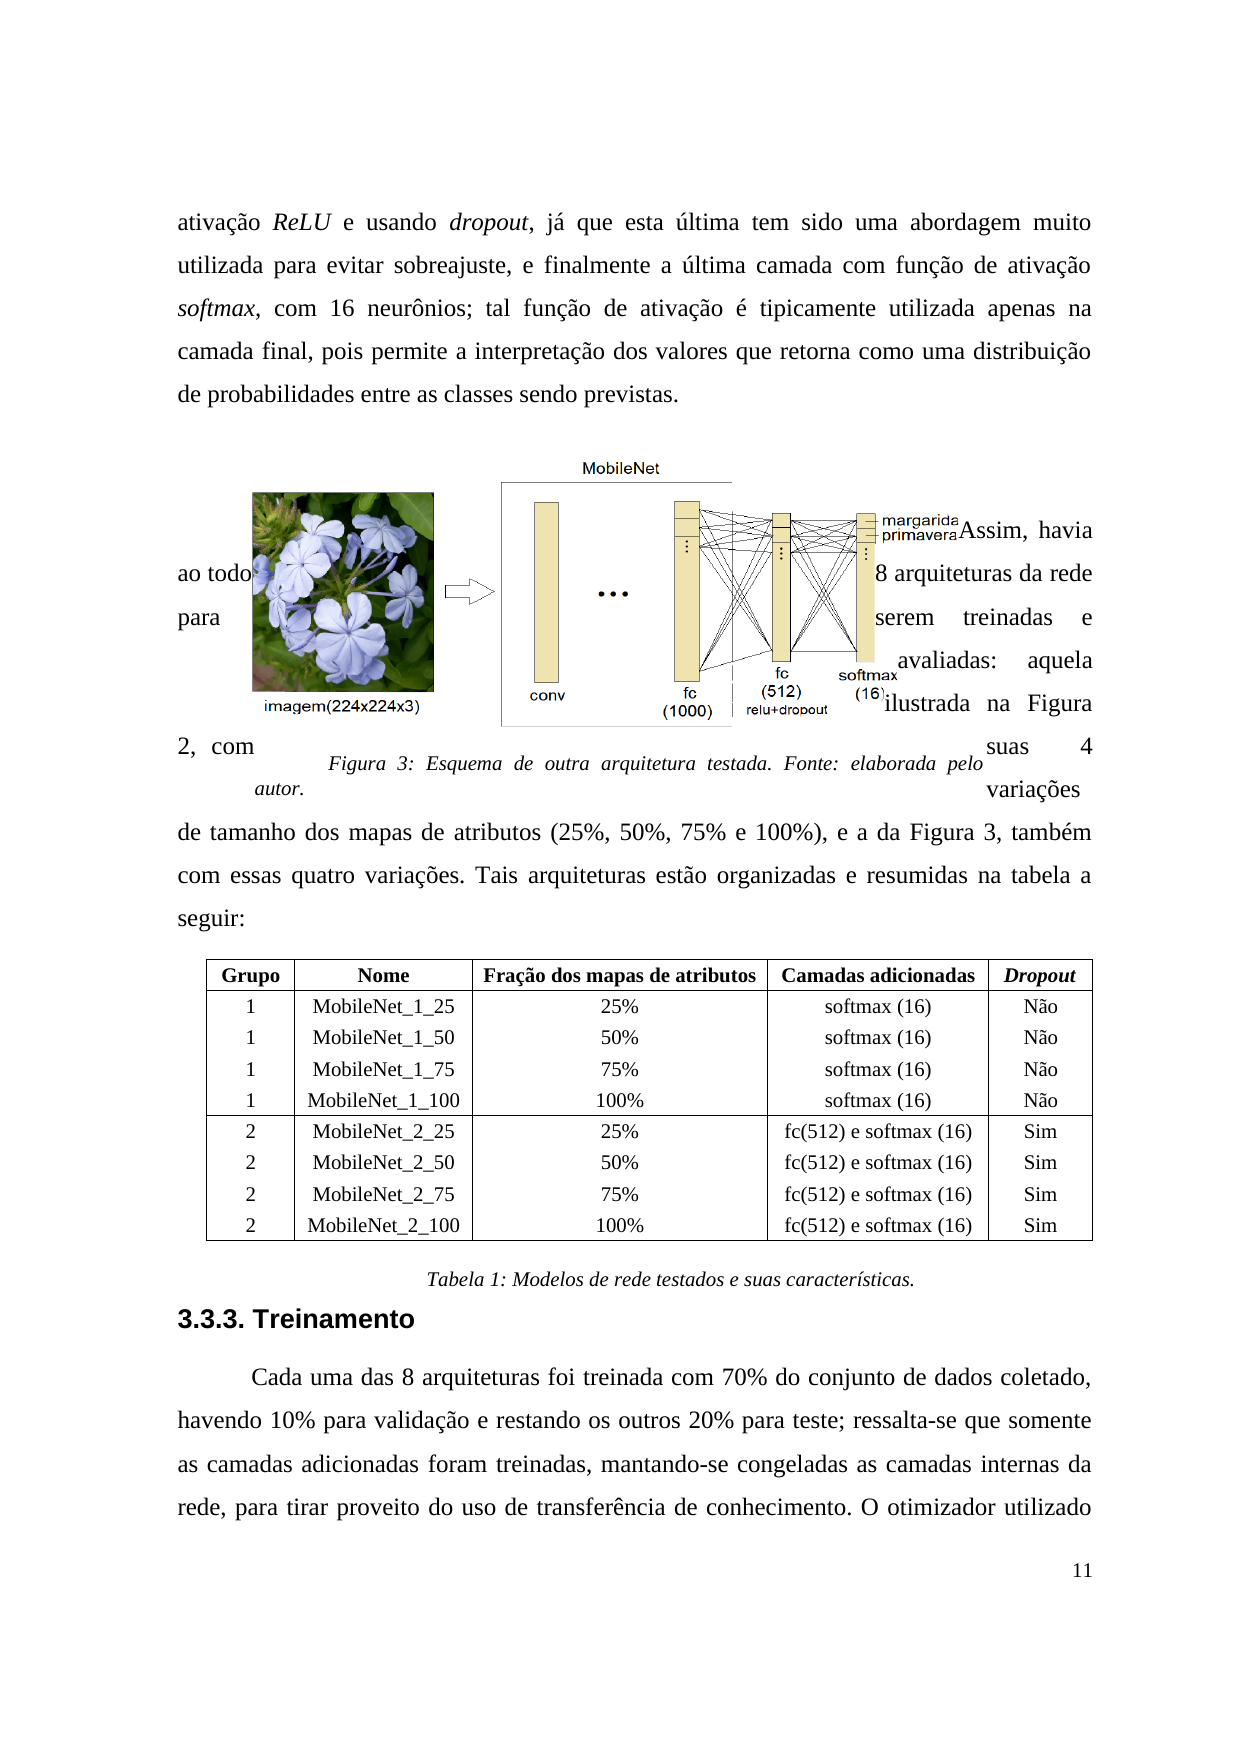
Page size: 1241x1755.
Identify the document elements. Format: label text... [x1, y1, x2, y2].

table_cell Sim [989, 1209, 1092, 1240]
text Figura 3: Esquema de outra arquitetura testada. Fonte: elaborada pelo autor. [254, 751, 986, 799]
table_cell fc(512) e softmax (16) [768, 1178, 988, 1209]
subtitle 3.3.3. Treinamento [177, 1303, 1093, 1334]
table_cell 75% [473, 1053, 767, 1084]
table_header Camadas adicionadas [768, 960, 988, 990]
table_cell Não [989, 1022, 1092, 1053]
table_cell MobileNet_2_50 [295, 1147, 472, 1178]
table_cell 1 [207, 1084, 294, 1115]
table_cell softmax (16) [768, 1053, 988, 1084]
table_cell Não [989, 1053, 1092, 1084]
table_cell 2 [207, 1116, 294, 1147]
table_cell 100% [473, 1084, 767, 1115]
table_cell 25% [473, 991, 767, 1022]
table_header Grupo [207, 960, 294, 990]
table_cell fc(512) e softmax (16) [768, 1147, 988, 1178]
table_cell Não [989, 1084, 1092, 1115]
table_header Nome [295, 960, 472, 990]
table_cell 75% [473, 1178, 767, 1209]
table_cell MobileNet_1_100 [295, 1084, 472, 1115]
table_cell MobileNet_1_25 [295, 991, 472, 1022]
table_cell Sim [989, 1178, 1092, 1209]
table_cell 100% [473, 1209, 767, 1240]
table_cell MobileNet_2_75 [295, 1178, 472, 1209]
table_cell MobileNet_1_75 [295, 1053, 472, 1084]
table_cell fc(512) e softmax (16) [768, 1116, 988, 1147]
table_cell Não [989, 991, 1092, 1022]
text Assim, havia ao todo 8 arquiteturas da rede para serem treinadas e avaliadas: aquela ilustrada na Figura 2, com suas 4 variações de tamanho dos mapas de atributos (25%, 50%, 75% e 100%), e a da Figura 3, também com essas quatro variações. Tais arquiteturas estão organizadas e resumidas na tabela a seguir: [177, 515, 1093, 932]
table_cell 1 [207, 1053, 294, 1084]
table_cell Sim [989, 1116, 1092, 1147]
table_cell softmax (16) [768, 1022, 988, 1053]
table_cell 50% [473, 1147, 767, 1178]
table_cell 25% [473, 1116, 767, 1147]
table_cell MobileNet_1_50 [295, 1022, 472, 1053]
table_cell 1 [207, 1022, 294, 1053]
table_cell 2 [207, 1209, 294, 1240]
table_cell 2 [207, 1178, 294, 1209]
table_cell Sim [989, 1147, 1092, 1178]
table_cell MobileNet_2_100 [295, 1209, 472, 1240]
text ativação ReLU e usando dropout, já que esta última tem sido uma abordagem muito utilizada para evitar sobreajuste, e finalmente a última camada com função de ativação softmax, com 16 neurônios; tal função de ativação é tipicamente utilizada apenas na camada final, pois permite a interpretação dos valores que retorna como uma distribuição de probabilidades entre as classes sendo previstas. [177, 207, 1093, 408]
table_header Dropout [989, 960, 1092, 990]
table_header Fração dos mapas de atributos [473, 960, 767, 990]
text Tabela 1: Modelos de rede testados e suas características. [177, 1266, 1093, 1291]
table_cell softmax (16) [768, 1084, 988, 1115]
table_cell fc(512) e softmax (16) [768, 1209, 988, 1240]
text Cada uma das 8 arquiteturas foi treinada com 70% do conjunto de dados coletado, havendo 10% para validação e restando os outros 20% para teste; ressalta-se que somente as camadas adicionadas foram treinadas, mantando-se congeladas as camadas internas da rede, para tirar proveito do uso de transferência de conhecimento. O otimizador utilizado [177, 1362, 1093, 1521]
table_cell softmax (16) [768, 991, 988, 1022]
table_cell 1 [207, 991, 294, 1022]
table_cell 2 [207, 1147, 294, 1178]
table_cell MobileNet_2_25 [295, 1116, 472, 1147]
table_cell 50% [473, 1022, 767, 1053]
